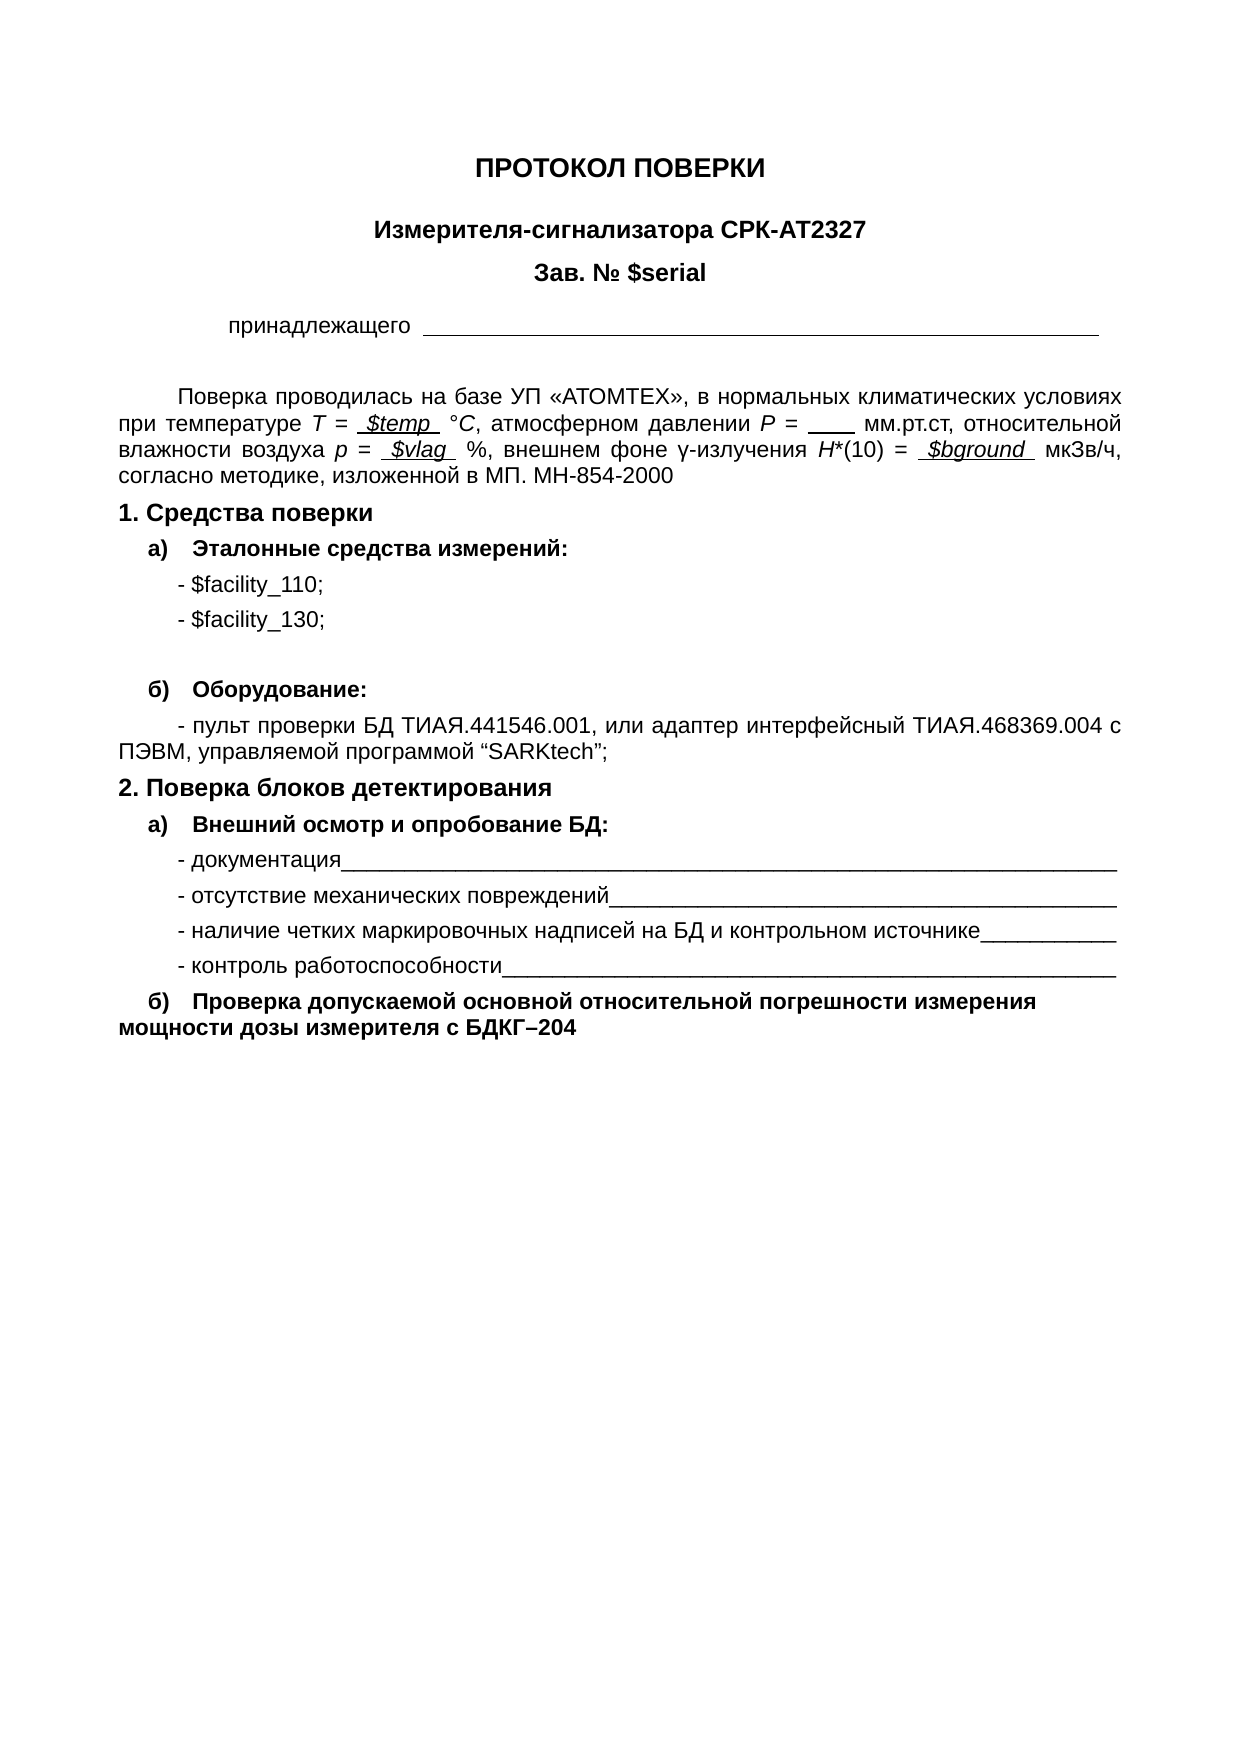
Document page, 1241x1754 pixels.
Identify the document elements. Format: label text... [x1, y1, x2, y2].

text - $facility_130; [118, 606, 1122, 632]
text - контроль работоспособности [118, 952, 1122, 979]
text - наличие четких маркировочных надписей на БД и контрольном источнике [118, 917, 1122, 943]
text Поверка проводилась на базе УП «АТОМТЕХ», в нормальных климатических условиях при температуре Т = $temp °С, атмосферном давлении Р = мм.рт.ст, относительной влажности воздуха р = $vlag %, внешнем фоне γ-излучения H*(10) = $bground мкЗв/ч, согласно методике, изложенной в МП. МН-854-2000 [118, 383, 1122, 488]
text - документация [118, 846, 1122, 873]
text а) Эталонные средства измерений: [118, 535, 1122, 562]
text - $facility_110; [118, 571, 1122, 597]
text 1. Средства поверки [118, 497, 1122, 526]
text Зав. № $serial [118, 258, 1122, 287]
text - пульт проверки БД ТИАЯ.441546.001, или адаптер интерфейсный ТИАЯ.468369.004 с ПЭВМ, управляемой программой “SARKtech”; [118, 712, 1122, 764]
text б) Оборудование: [118, 676, 1122, 703]
text 2. Поверка блоков детектирования [118, 773, 1122, 802]
text а) Внешний осмотр и опробование БД: [118, 811, 1122, 837]
text Измерителя-сигнализатора СРК-АТ2327 [118, 215, 1122, 244]
text б) Проверка допускаемой основной относительной погрешности измерения мощности дозы измерителя с БДКГ–204 [118, 988, 1122, 1040]
text ПРОТОКОЛ ПОВЕРКИ [118, 152, 1122, 184]
text - отсутствие механических повреждений [118, 882, 1122, 908]
text Измерипринадлежащего . . [118, 310, 1122, 339]
